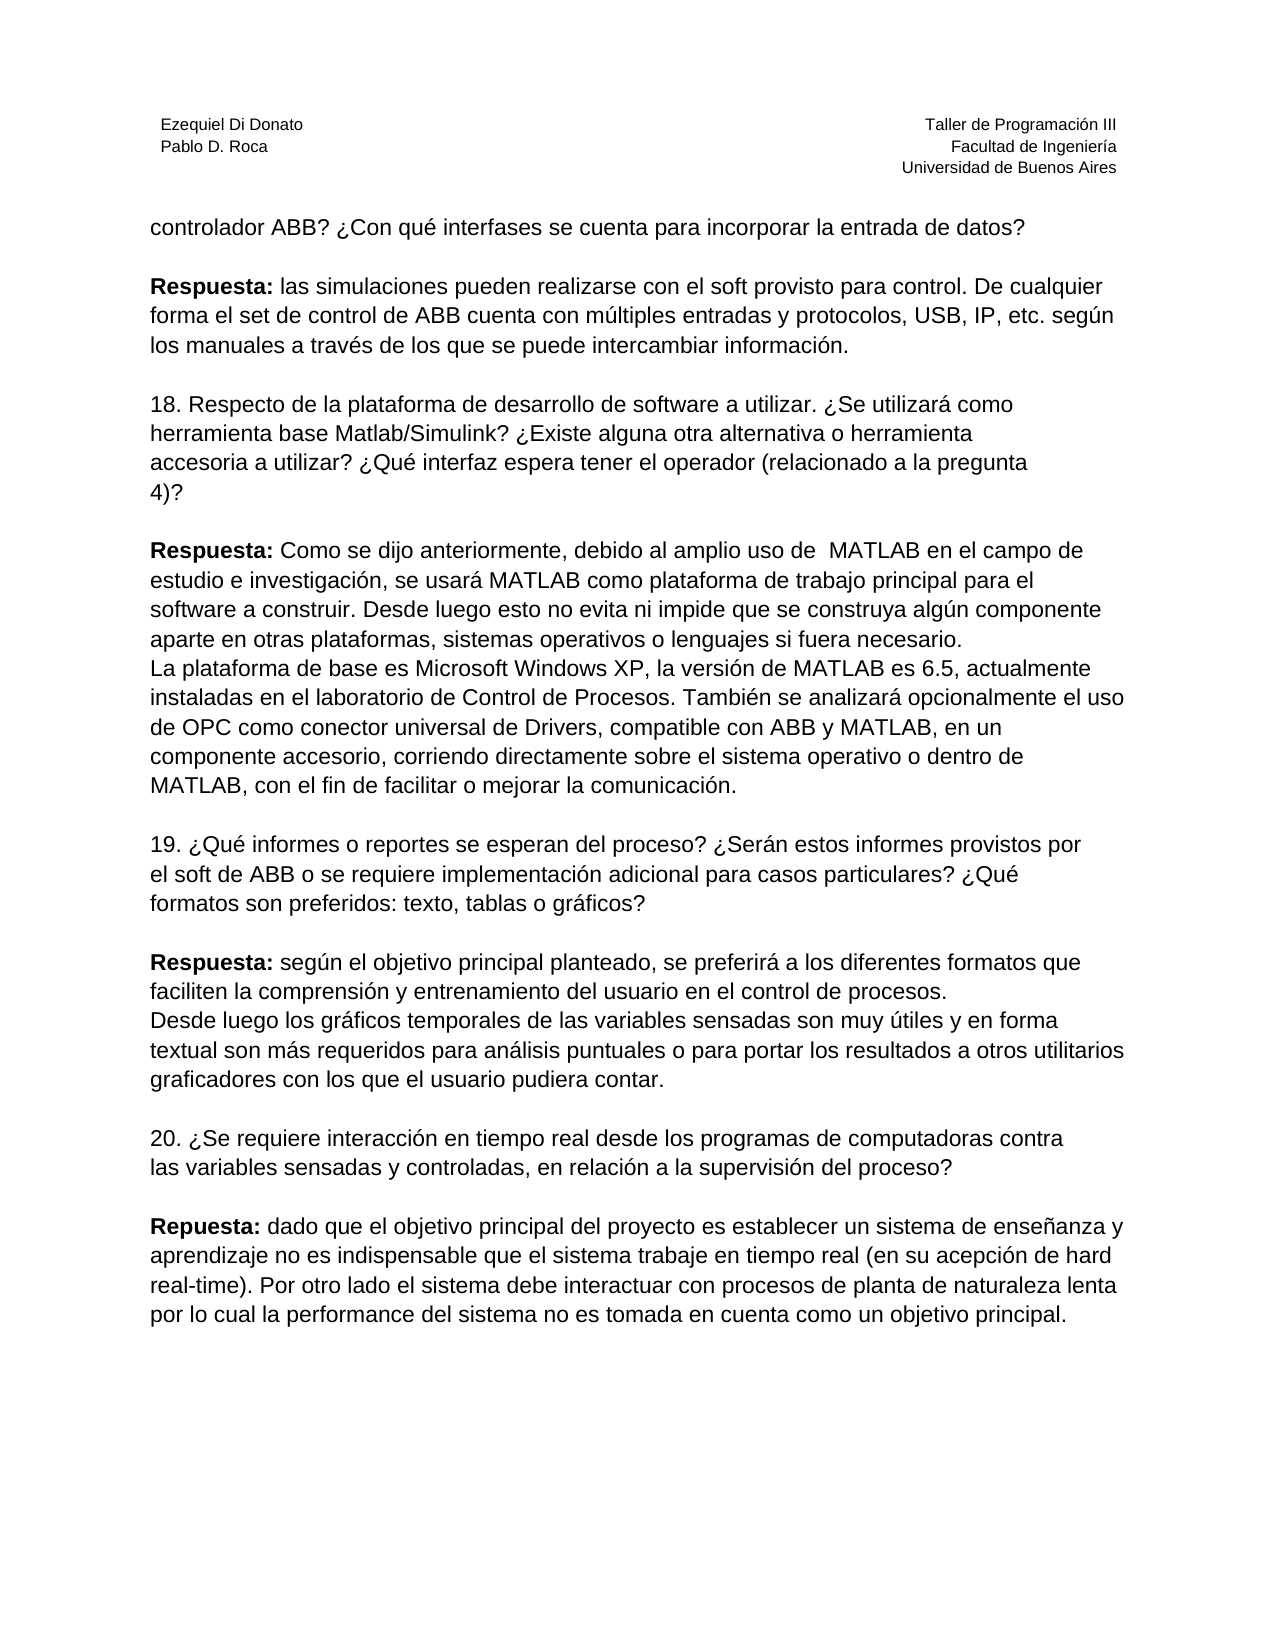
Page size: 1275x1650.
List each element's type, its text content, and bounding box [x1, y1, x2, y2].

text herramienta base Matlab/Simulink? ¿Existe alguna otra alternativa o herramienta [150, 421, 1125, 446]
text Respuesta: según el objetivo principal planteado, se preferirá a los diferentes formatos que faciliten la comprensión y entrenamiento del usuario en el control de procesos. [150, 949, 1125, 1004]
text el soft de ABB o se requiere implementación adicional para casos particulares? ¿Qué [150, 861, 1125, 887]
text 4)? [150, 479, 1125, 505]
text Repuesta: dado que el objetivo principal del proyecto es establecer un sistema de enseñanza y aprendizaje no es indispensable que el sistema trabaje en tiempo real (en su acepción de hard real-time). Por otro lado el sistema debe interactuar con procesos de planta de naturaleza lenta por lo cual la performance del sistema no es tomada en cuenta como un objetivo principal. [150, 1214, 1125, 1328]
text 18. Respecto de la plataforma de desarrollo de software a utilizar. ¿Se utilizará como [150, 391, 1125, 417]
text formatos son preferidos: texto, tablas o gráficos? [150, 891, 1125, 916]
text Desde luego los gráficos temporales de las variables sensadas son muy útiles y en forma textual son más requeridos para análisis puntuales o para portar los resultados a otros utilitarios graficadores con los que el usuario pudiera contar. [150, 1008, 1125, 1093]
text Respuesta: las simulaciones pueden realizarse con el soft provisto para control. De cualquier forma el set de control de ABB cuenta con múltiples entradas y protocolos, USB, IP, etc. según los manuales a través de los que se puede intercambiar información. [150, 274, 1125, 358]
text 20. ¿Se requiere interacción en tiempo real desde los programas de computadoras contra [150, 1126, 1125, 1151]
text 19. ¿Qué informes o reportes se esperan del proceso? ¿Serán estos informes provistos por [150, 832, 1125, 858]
text las variables sensadas y controladas, en relación a la supervisión del proceso? [150, 1155, 1125, 1181]
text controlador ABB? ¿Con qué interfases se cuenta para incorporar la entrada de datos? [150, 215, 1125, 241]
text accesoria a utilizar? ¿Qué interfaz espera tener el operador (relacionado a la pregunta [150, 450, 1125, 476]
text La plataforma de base es Microsoft Windows XP, la versión de MATLAB es 6.5, actualmente instaladas en el laboratorio de Control de Procesos. También se analizará opcionalmente el uso de OPC como conector universal de Drivers, compatible con ABB y MATLAB, en un componente accesorio, corriendo directamente sobre el sistema operativo o dentro de MATLAB, con el fin de facilitar o mejorar la comunicación. [150, 656, 1125, 799]
text Respuesta: Como se dijo anteriormente, debido al amplio uso de MATLAB en el campo de estudio e investigación, se usará MATLAB como plataforma de trabajo principal para el software a construir. Desde luego esto no evita ni impide que se construya algún componente aparte en otras plataformas, sistemas operativos o lenguajes si fuera necesario. [150, 538, 1125, 652]
